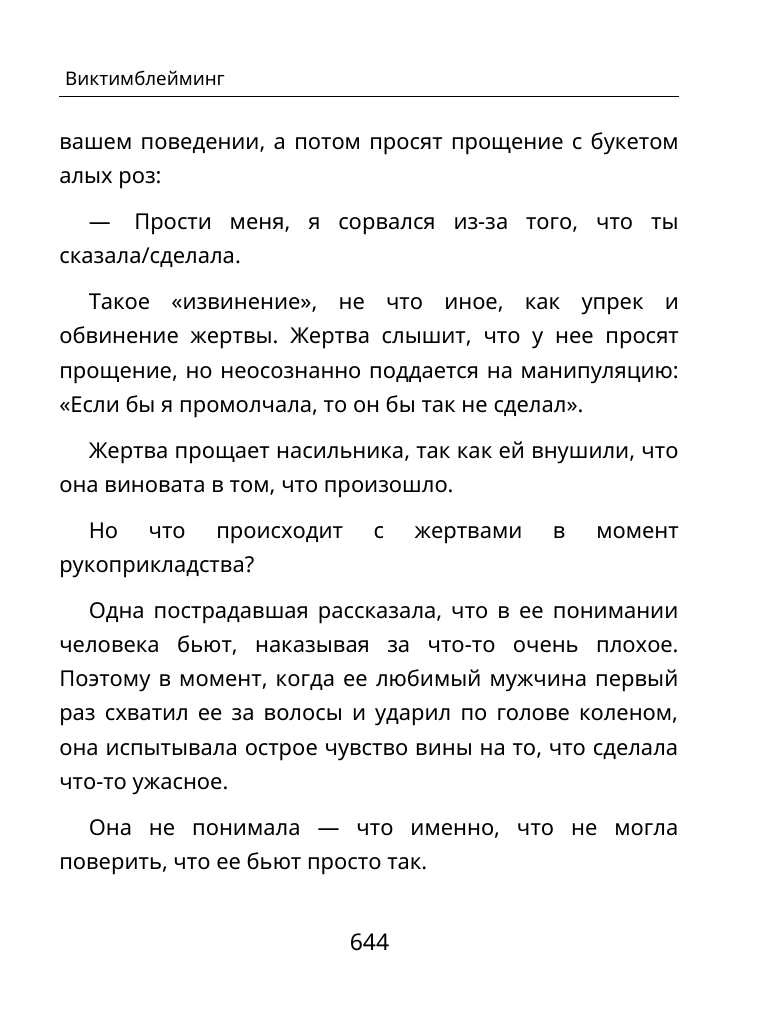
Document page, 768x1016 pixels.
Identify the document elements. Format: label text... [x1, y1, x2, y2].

text Одна пострадавшая рассказала, что в ее понимании человека бьют, наказывая за что-то очень плохое. Поэтому в момент, когда ее любимый мужчина первый раз схватил ее за волосы и ударил по голове коленом, она испытывала острое чувство вины на то, что сделала что-то ужасное. [59, 595, 679, 796]
list Прости меня, я сорвался из-за того, что ты сказала/сделала. [59, 206, 679, 270]
text Такое «извинение», не что иное, как упрек и обвинение жертвы. Жертва слышит, что у нее просят прощение, но неосознанно поддается на манипуляцию: «Если бы я промолчала, то он бы так не сделал». [59, 286, 679, 418]
text Она не понимала — что именно, что не могла поверить, что ее бьют просто так. [59, 812, 679, 876]
text Но что происходит с жертвами в момент рукоприкладства? [59, 515, 679, 579]
text вашем поведении, а потом просят прощение с букетом алых роз: [59, 126, 679, 190]
text Жертва прощает насильника, так как ей внушили, что она виновата в том, что произошло. [59, 435, 679, 499]
